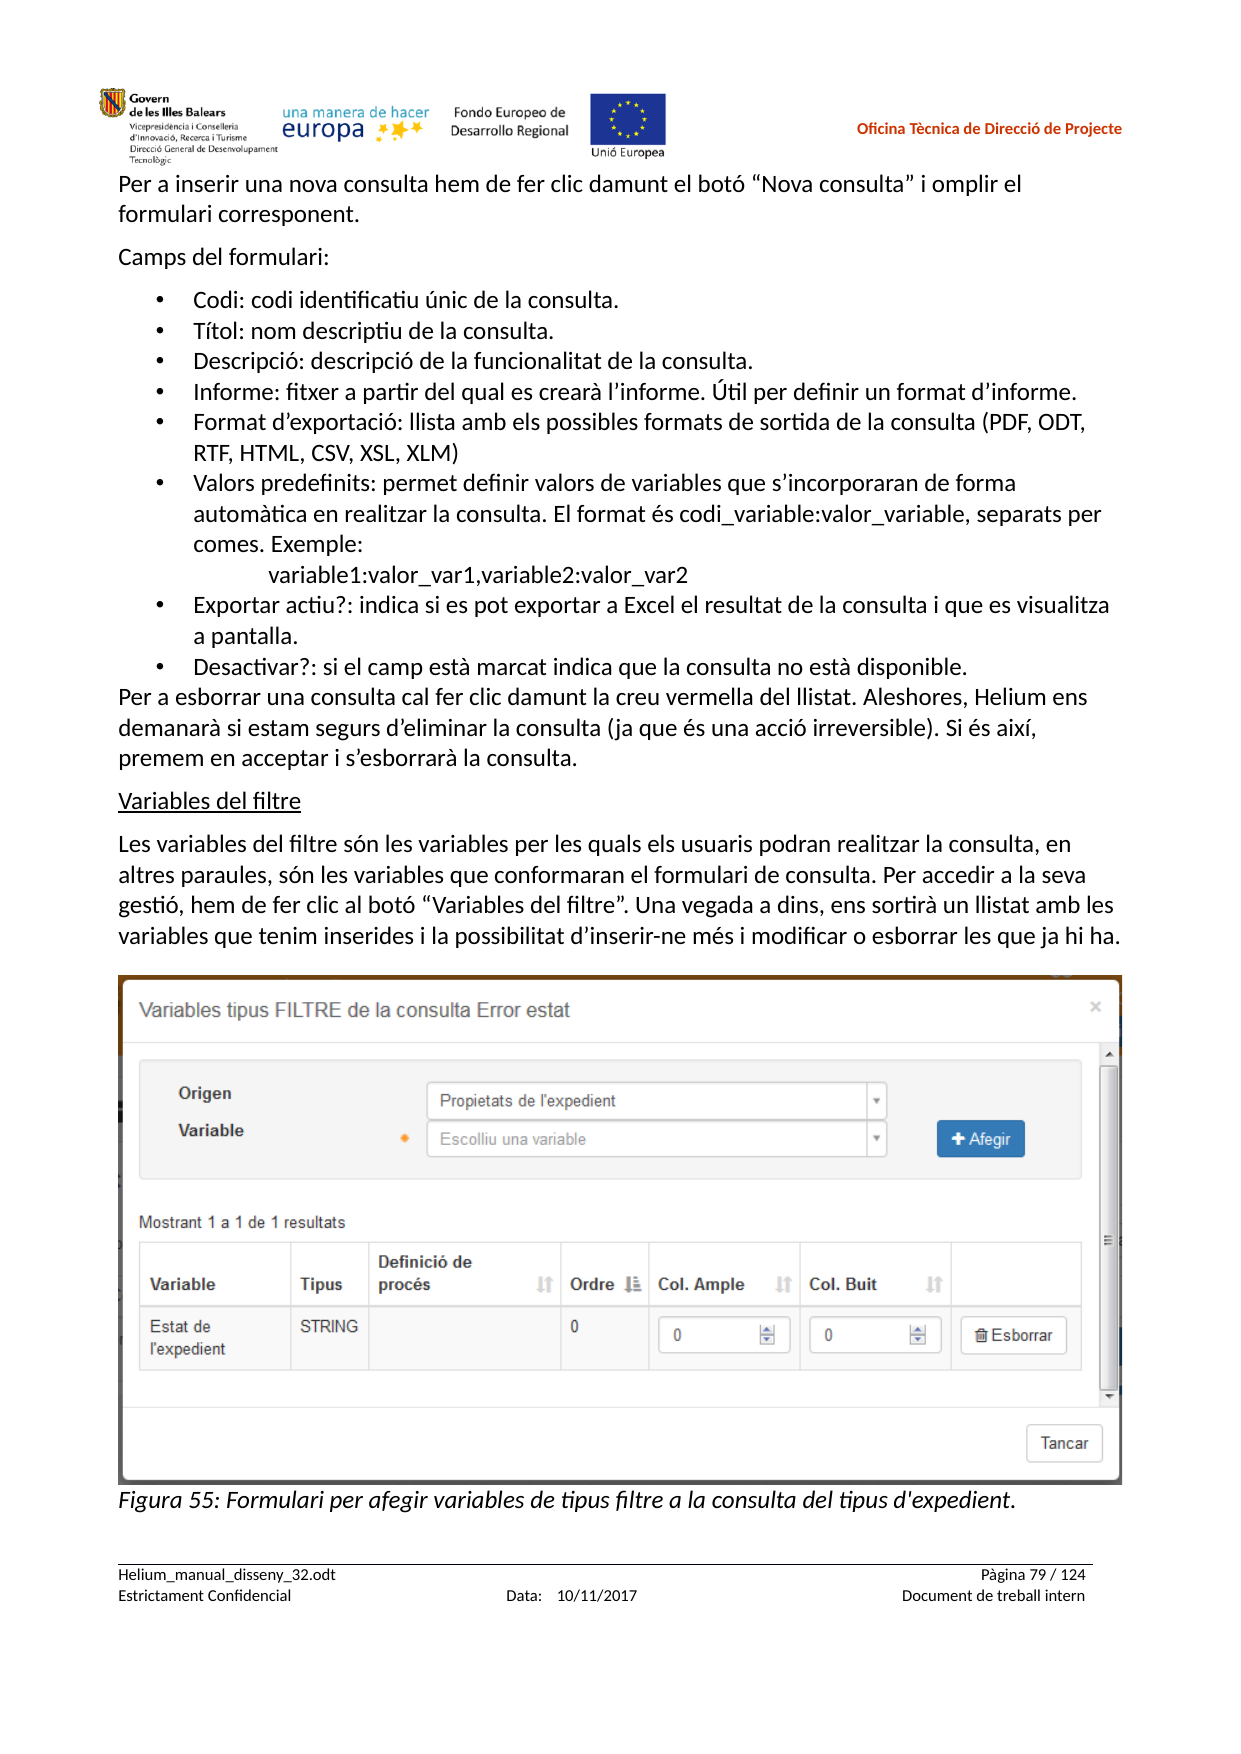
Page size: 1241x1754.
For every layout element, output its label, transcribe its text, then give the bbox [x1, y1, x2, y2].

text Les variables del filtre són les variables per les quals els usuaris podran realitzar la consulta, en altres paraules, són les variables que conformaran el formulari de consulta. Per accedir a la seva gestió, hem de fer clic al botó “Variables del filtre”. Una vegada a dins, ens sortirà un llistat amb les variables que tenim inserides i la possibilitat d’inserir-ne més i modificar o esborrar les que ja hi ha. [118, 828, 1122, 950]
list Format d’exportació: llista amb els possibles formats de sortida de la consulta (PDF, ODT, RTF, HTML, CSV, XSL, XLM) [156, 407, 1122, 468]
list Desactivar?: si el camp està marcat indica que la consulta no està disponible. [156, 651, 1122, 681]
text Variables del filtre [118, 785, 1122, 816]
list Informe: fitxer a partir del qual es crearà l’informe. Útil per definir un format d’informe. [156, 376, 1122, 407]
picture [99, 87, 668, 166]
list Exportar actiu?: indica si es pot exportar a Excel el resultat de la consulta i que es visualitza a pantalla. [156, 590, 1122, 651]
text Per a inserir una nova consulta hem de fer clic damunt el botó “Nova consulta” i omplir el formulari corresponent. [118, 168, 1122, 229]
list Codi: codi identificatiu únic de la consulta. [156, 284, 1122, 315]
picture [118, 975, 1123, 1485]
list Valors predefinits: permet definir valors de variables que s’incorporaran de forma automàtica en realitzar la consulta. El format és codi_variable:valor_variable, separats per comes. Exemple: variable1:valor_var1,variable2:valor_var2 [156, 468, 1122, 590]
list Descripció: descripció de la funcionalitat de la consulta. [156, 346, 1122, 376]
text Figura 55: Formulari per afegir variables de tipus filtre a la consulta del tipus d'expedient. [118, 1485, 1122, 1515]
text Per a esborrar una consulta cal fer clic damunt la creu vermella del llistat. Aleshores, Helium ens demanarà si estam segurs d’eliminar la consulta (ja que és una acció irreversible). Si és així, premem en acceptar i s’esborrarà la consulta. [118, 681, 1122, 773]
text Camps del formulari: [118, 241, 1122, 272]
list Títol: nom descriptiu de la consulta. [156, 315, 1122, 346]
